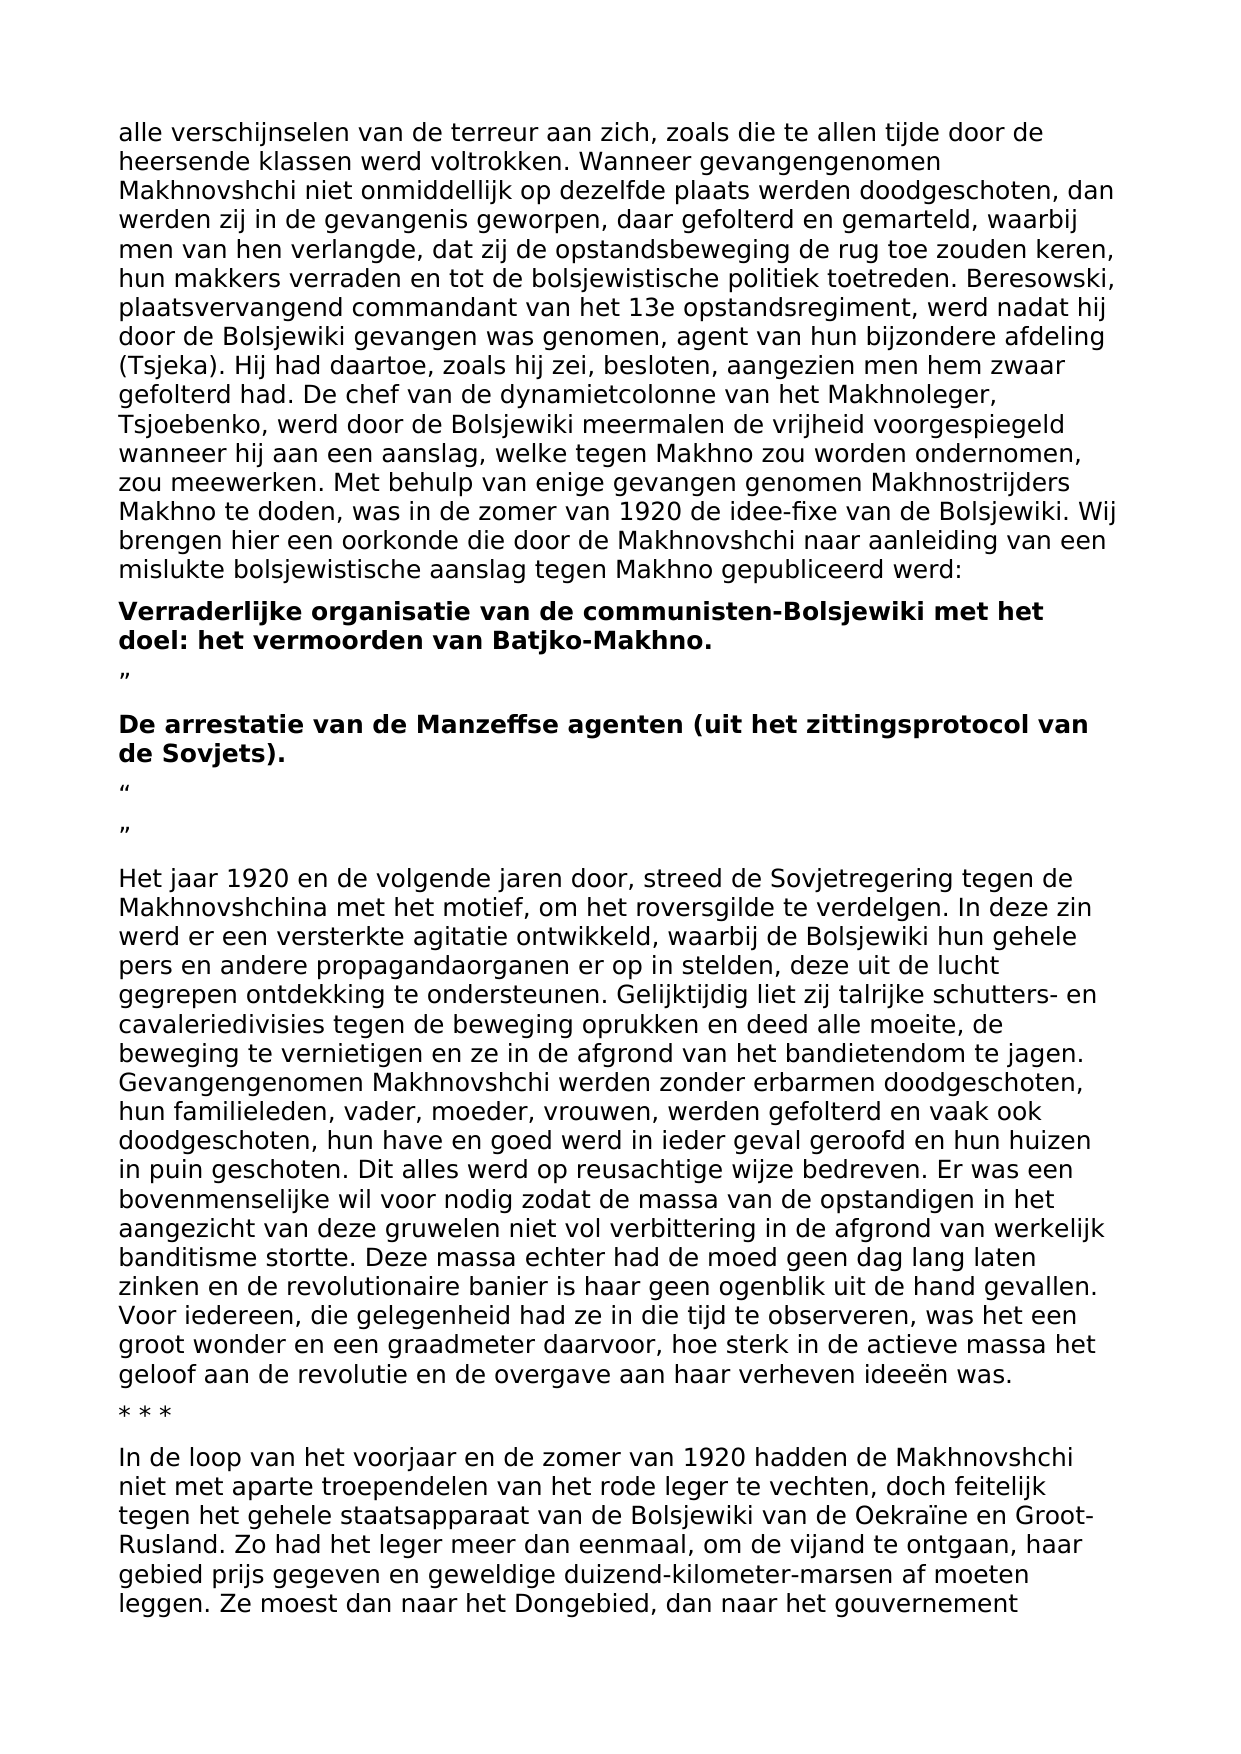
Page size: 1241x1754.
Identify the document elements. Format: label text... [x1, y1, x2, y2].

text alle verschijnselen van de terreur aan zich, zoals die te allen tijde door de heersende klassen werd voltrokken. Wanneer gevangengenomen Makhnovshchi niet onmiddellijk op dezelfde plaats werden doodgeschoten, dan werden zij in de gevangenis geworpen, daar gefolterd en gemarteld, waarbij men van hen verlangde, dat zij de opstandsbeweging de rug toe zouden keren, hun makkers verraden en tot de bolsjewistische politiek toetreden. Beresowski, plaatsvervangend commandant van het 13e opstandsregiment, werd nadat hij door de Bolsjewiki gevangen was genomen, agent van hun bijzondere afdeling (Tsjeka). Hij had daartoe, zoals hij zei, besloten, aangezien men hem zwaar gefolterd had. De chef van de dynamietcolonne van het Makhnoleger, Tsjoebenko, werd door de Bolsjewiki meermalen de vrijheid voorgespiegeld wanneer hij aan een aanslag, welke tegen Makhno zou worden ondernomen, zou meewerken. Met behulp van enige gevangen genomen Makhnostrijders Makhno te doden, was in de zomer van 1920 de idee-fixe van de Bolsjewiki. Wij brengen hier een oorkonde die door de Makhnovshchi naar aanleiding van een mislukte bolsjewistische aanslag tegen Makhno gepubliceerd werd: [118, 118, 1122, 585]
text * * * [118, 1401, 1122, 1431]
text In de loop van het voorjaar en de zomer van 1920 hadden de Makhnovshchi niet met aparte troependelen van het rode leger te vechten, doch feitelijk tegen het gehele staatsapparaat van de Bolsjewiki van de Oekraïne en Groot-Rusland. Zo had het leger meer dan eenmaal, om de vijand te ontgaan, haar gebied prijs gegeven en geweldige duizend-kilometer-marsen af moeten leggen. Ze moest dan naar het Dongebied, dan naar het gouvernement [118, 1443, 1122, 1618]
text ” [118, 668, 1122, 697]
text Verraderlijke organisatie van de communisten-Bolsjewiki met het doel: het vermoorden van Batjko-Makhno. [118, 597, 1122, 656]
text De arrestatie van de Manzeffse agenten (uit het zittingsprotocol van de Sovjets). [118, 710, 1122, 768]
text Het jaar 1920 en de volgende jaren door, streed de Sovjetregering tegen de Makhnovshchina met het motief, om het roversgilde te verdelgen. In deze zin werd er een versterkte agitatie ontwikkeld, waarbij de Bolsjewiki hun gehele pers en andere propagandaorganen er op in stelden, deze uit de lucht gegrepen ontdekking te ondersteunen. Gelijktijdig liet zij talrijke schutters- en cavaleriedivisies tegen de beweging oprukken en deed alle moeite, de beweging te vernietigen en ze in de afgrond van het bandietendom te jagen. Gevangengenomen Makhnovshchi werden zonder erbarmen doodgeschoten, hun familieleden, vader, moeder, vrouwen, werden gefolterd en vaak ook doodgeschoten, hun have en goed werd in ieder geval geroofd en hun huizen in puin geschoten. Dit alles werd op reusachtige wijze bedreven. Er was een bovenmenselijke wil voor nodig zodat de massa van de opstandigen in het aangezicht van deze gruwelen niet vol verbittering in de afgrond van werkelijk banditisme stortte. Deze massa echter had de moed geen dag lang laten zinken en de revolutionaire banier is haar geen ogenblik uit de hand gevallen. Voor iedereen, die gelegenheid had ze in die tijd te observeren, was het een groot wonder en een graadmeter daarvoor, hoe sterk in de actieve massa het geloof aan de revolutie en de overgave aan haar verheven ideeën was. [118, 864, 1122, 1389]
text “ [118, 781, 1122, 810]
text ” [118, 822, 1122, 851]
